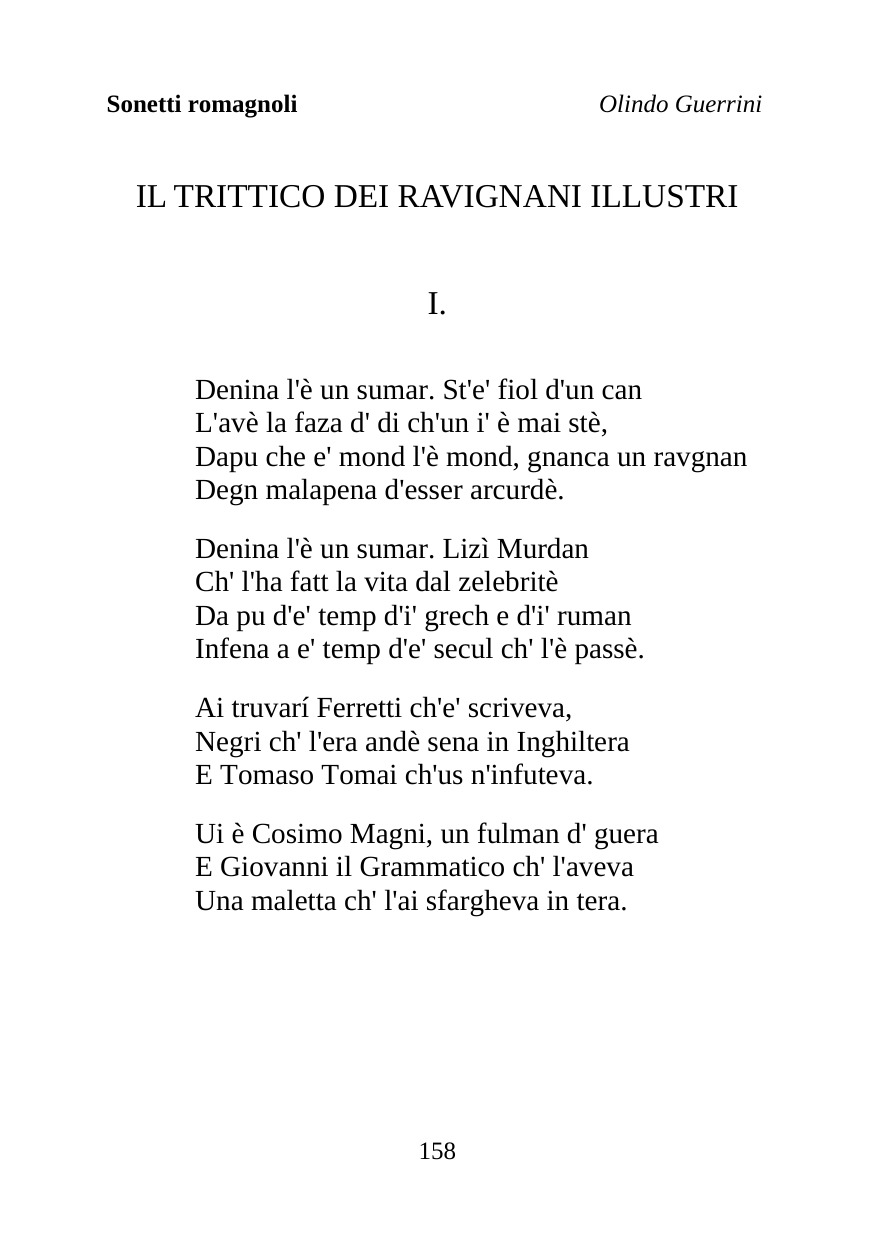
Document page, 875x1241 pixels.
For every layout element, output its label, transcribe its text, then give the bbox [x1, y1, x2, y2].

text Ui è Cosimo Magni, un fulman d' guera E Giovanni il Grammatico ch' l'aveva Una maletta ch' l'ai sfargheva in tera. [195, 816, 768, 916]
subtitle IL TRITTICO DEI RAVIGNANI ILLUSTRI [106, 176, 768, 214]
text Ai truvarí Ferretti ch'e' scriveva, Negri ch' l'era andè sena in Inghiltera E Tomaso Tomai ch'us n'infuteva. [195, 690, 768, 791]
text Denina l'è un sumar. Lizì Murdan Ch' l'ha fatt la vita dal zelebritè Da pu d'e' temp d'i' grech e d'i' ruman Infena a e' temp d'e' secul ch' l'è passè. [195, 531, 768, 665]
subtitle I. [106, 283, 768, 322]
text Denina l'è un sumar. St'e' fiol d'un can L'avè la faza d' di ch'un i' è mai stè, Dapu che e' mond l'è mond, gnanca un ravgnan Degn malapena d'esser arcurdè. [195, 372, 786, 506]
